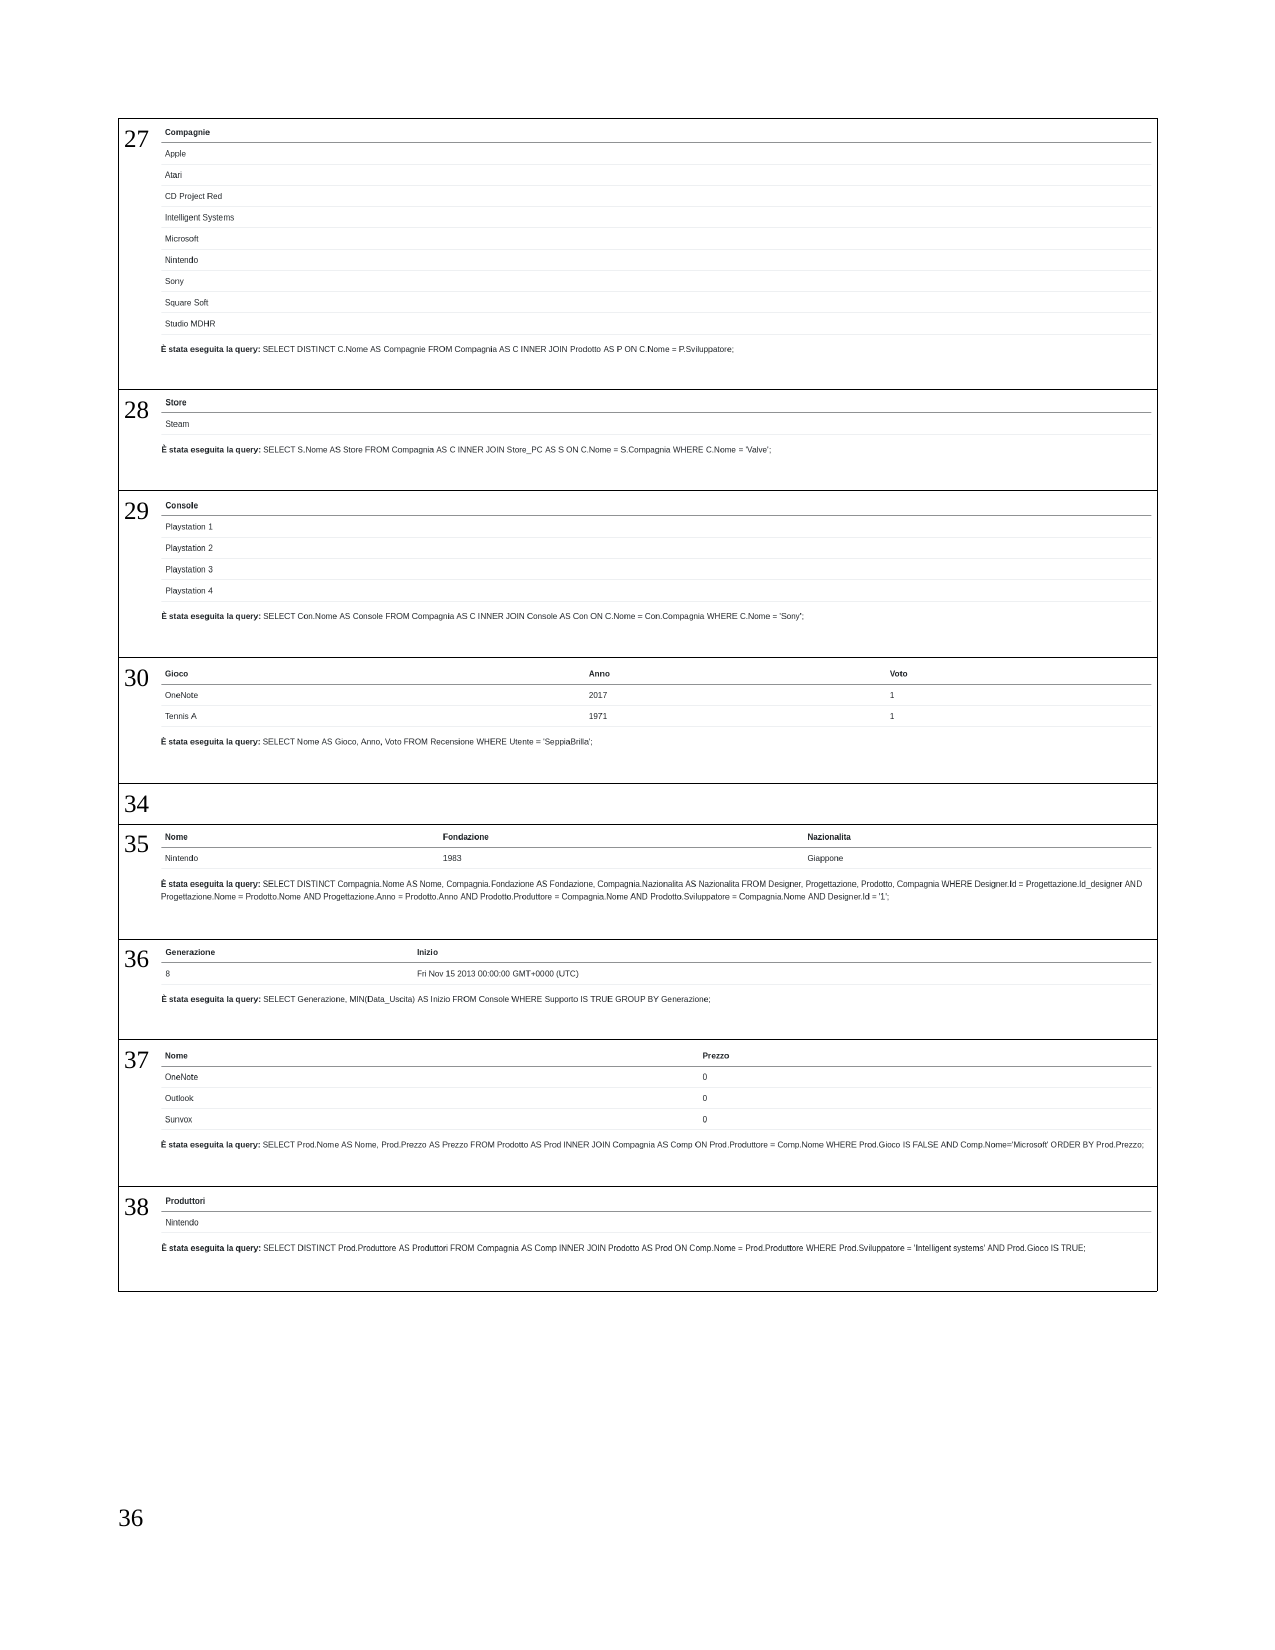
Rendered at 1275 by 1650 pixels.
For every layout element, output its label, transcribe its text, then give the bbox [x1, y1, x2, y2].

picture [161, 395, 1152, 456]
table_cell [156, 390, 1157, 490]
table_cell 37 [119, 1040, 156, 1186]
picture [161, 496, 1152, 623]
picture [161, 829, 1152, 905]
picture [161, 1192, 1152, 1257]
table_cell [156, 119, 1157, 389]
picture [161, 1045, 1152, 1152]
picture [161, 123, 1152, 355]
table_cell [156, 1187, 1157, 1291]
table_cell [156, 491, 1157, 657]
table_cell 35 [119, 825, 156, 939]
table_cell 28 [119, 390, 156, 490]
table_cell 36 [119, 940, 156, 1039]
table_cell 29 [119, 491, 156, 657]
table_cell [156, 784, 1157, 823]
picture [161, 663, 1152, 749]
table_cell [156, 658, 1157, 783]
table_cell [156, 940, 1157, 1039]
table_cell 27 [119, 119, 156, 389]
table_cell 30 [119, 658, 156, 783]
table_cell [156, 1040, 1157, 1186]
picture [161, 944, 1152, 1005]
table_cell 34 [119, 784, 156, 823]
table_cell 38 [119, 1187, 156, 1291]
table_cell [156, 825, 1157, 939]
